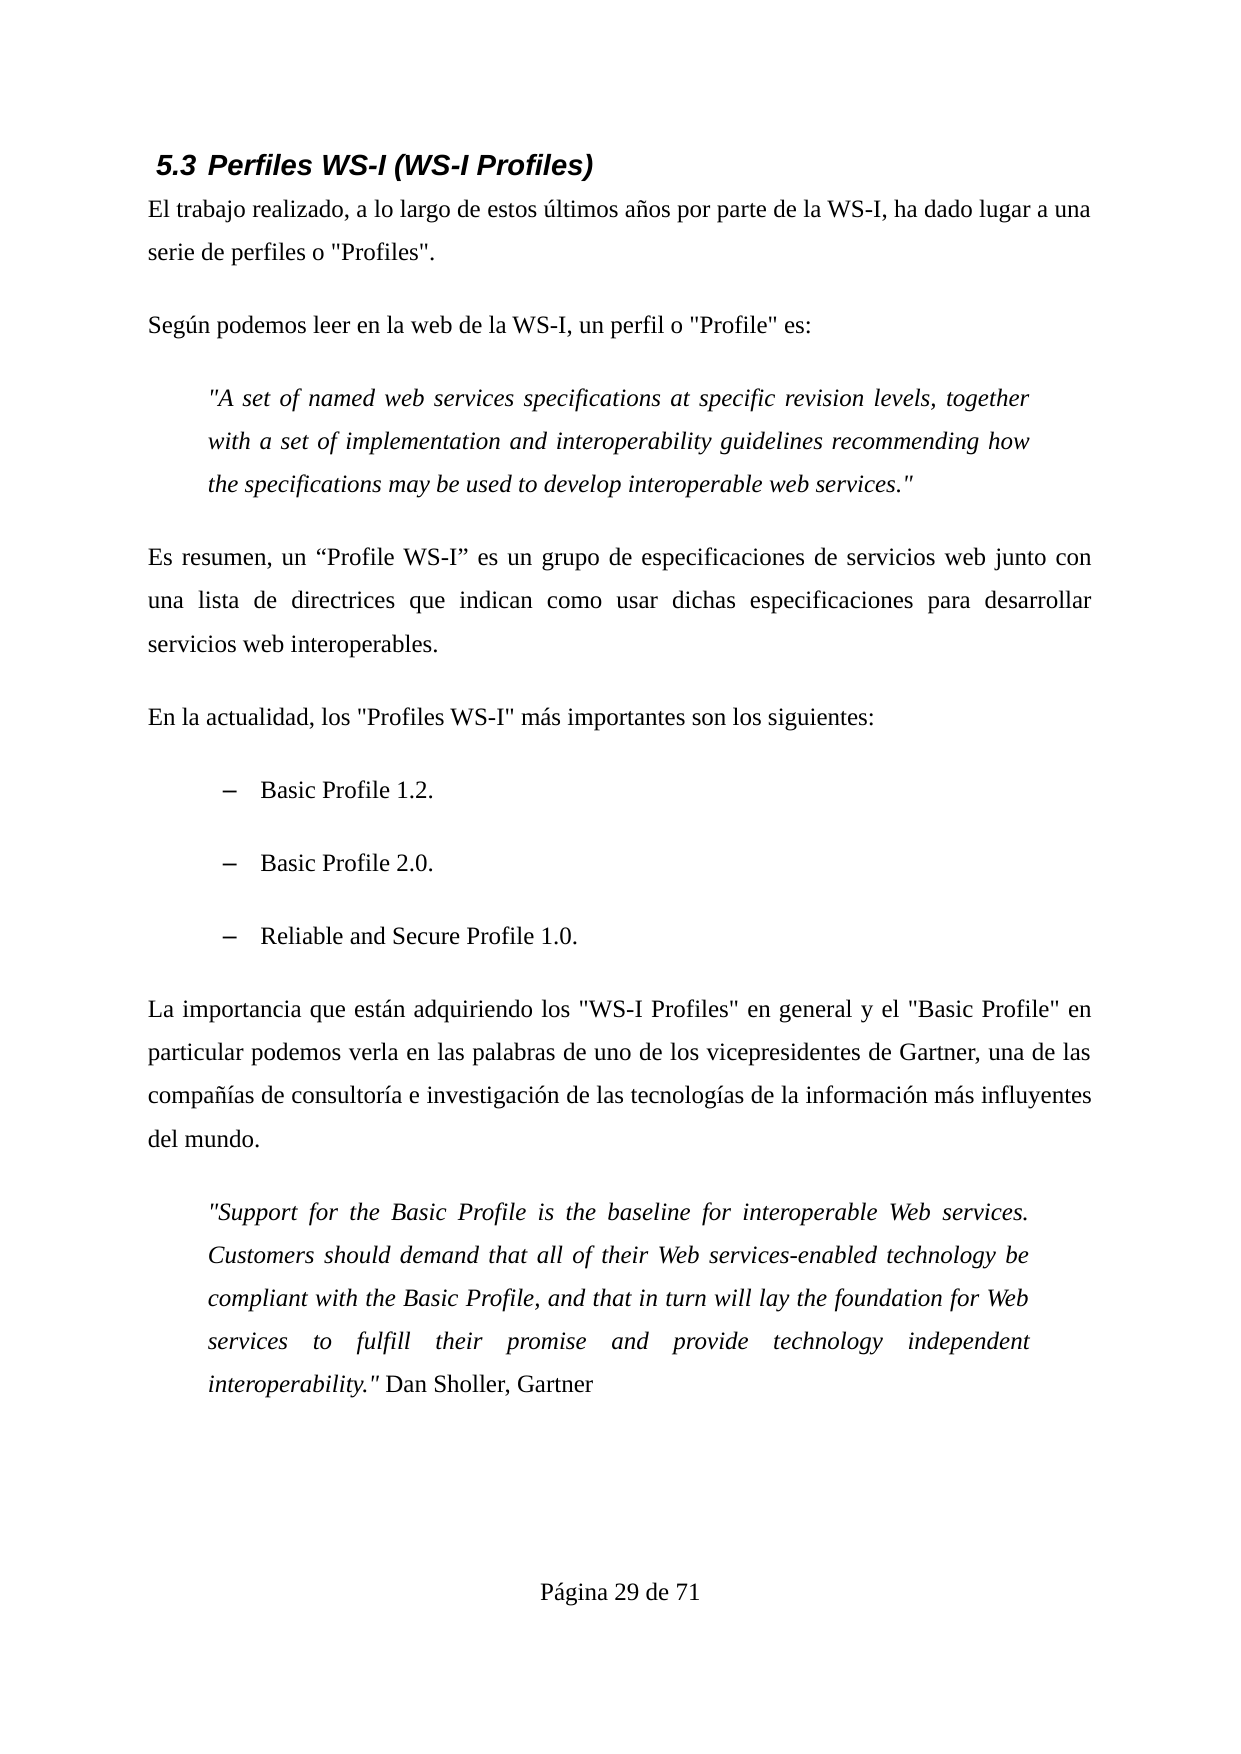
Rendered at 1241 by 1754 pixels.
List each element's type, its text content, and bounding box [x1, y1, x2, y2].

text "Support for the Basic Profile is the baseline for interoperable Web services. Customers should demand that all of their Web services-enabled technology be compliant with the Basic Profile, and that in turn will lay the foundation for Web services to fulfill their promise and provide technology independent interoperability." Dan Sholler, Gartner [208, 1197, 1033, 1398]
text "A set of named web services specifications at specific revision levels, together with a set of implementation and interoperability guidelines recommending how the specifications may be used to develop interoperable web services." [208, 383, 1033, 498]
text Es resumen, un “Profile WS-I” es un grupo de especificaciones de servicios web junto con una lista de directrices que indican como usar dichas especificaciones para desarrollar servicios web interoperables. [148, 542, 1093, 657]
list Basic Profile 1.2. [223, 775, 1093, 804]
list Basic Profile 2.0. [223, 848, 1093, 877]
text El trabajo realizado, a lo largo de estos últimos años por parte de la WS-I, ha dado lugar a una serie de perfiles o "Profiles". [148, 194, 1093, 266]
text En la actualidad, los "Profiles WS-I" más importantes son los siguientes: [148, 702, 1093, 731]
text La importancia que están adquiriendo los "WS-I Profiles" en general y el "Basic Profile" en particular podemos verla en las palabras de uno de los vicepresidentes de Gartner, una de las compañías de consultoría e investigación de las tecnologías de la información más influyentes del mundo. [148, 994, 1093, 1152]
text Según podemos leer en la web de la WS-I, un perfil o "Profile" es: [148, 310, 1093, 339]
list Reliable and Secure Profile 1.0. [223, 921, 1093, 950]
subtitle Perfiles WS-I (WS-I Profiles) [148, 148, 1093, 181]
